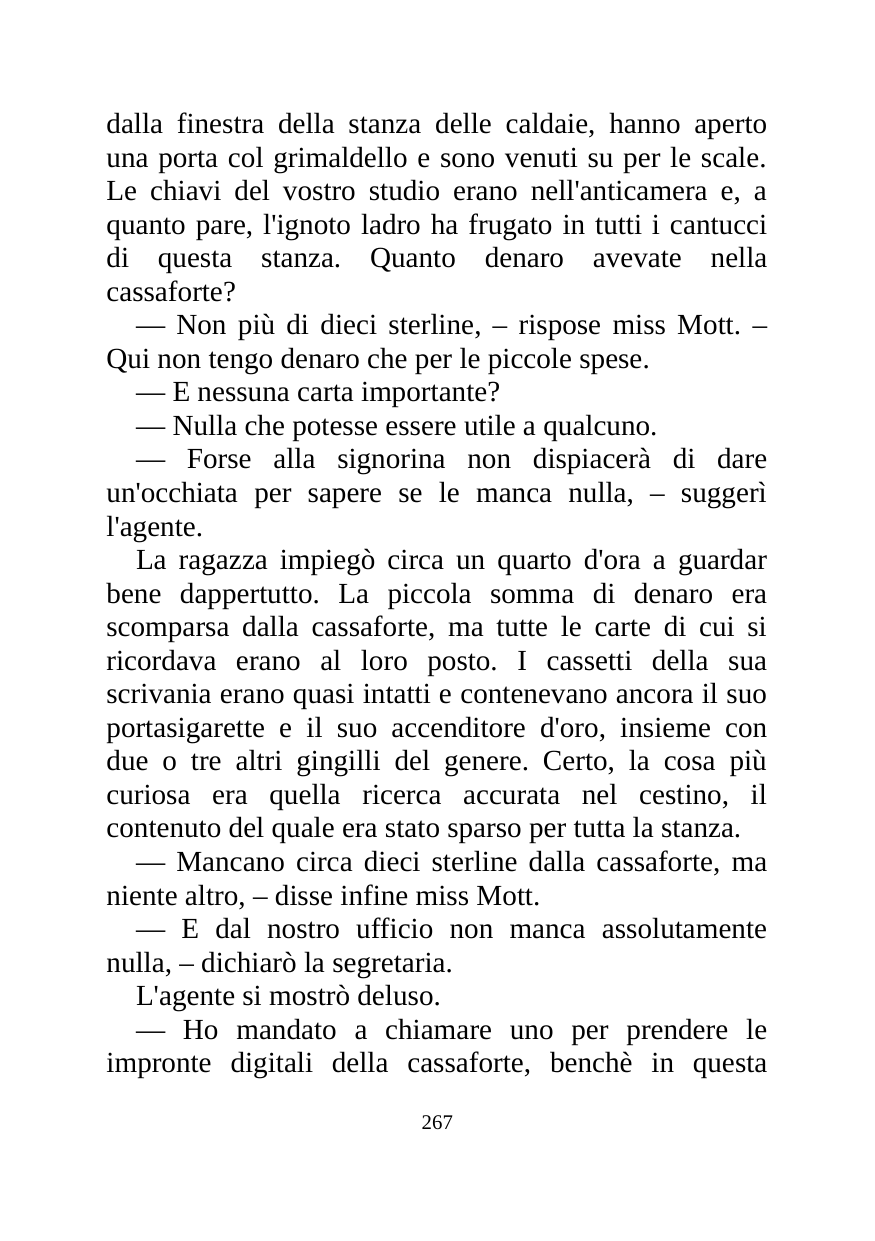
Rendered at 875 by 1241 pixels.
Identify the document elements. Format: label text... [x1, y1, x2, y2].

text — Ho mandato a chiamare uno per prendere le impronte digitali della cassaforte, benchè in questa [106, 1012, 768, 1079]
text — E nessuna carta importante? [106, 374, 768, 408]
text L'agente si mostrò deluso. [106, 978, 768, 1012]
text — Nulla che potesse essere utile a qualcuno. [106, 408, 768, 442]
text — Mancano circa dieci sterline dalla cassaforte, ma niente altro, – disse infine miss Mott. [106, 844, 768, 911]
text — Forse alla signorina non dispiacerà di dare un'occhiata per sapere se le manca nulla, – suggerì l'agente. [106, 442, 768, 542]
text dalla finestra della stanza delle caldaie, hanno aperto una porta col grimaldello e sono venuti su per le scale. Le chiavi del vostro studio erano nell'anticamera e, a quanto pare, l'ignoto ladro ha frugato in tutti i cantucci di questa stanza. Quanto denaro avevate nella cassaforte? [106, 106, 768, 307]
text La ragazza impiegò circa un quarto d'ora a guardar bene dappertutto. La piccola somma di denaro era scomparsa dalla cassaforte, ma tutte le carte di cui si ricordava erano al loro posto. I cassetti della sua scrivania erano quasi intatti e contenevano ancora il suo portasigarette e il suo accenditore d'oro, insieme con due o tre altri gingilli del genere. Certo, la cosa più curiosa era quella ricerca accurata nel cestino, il contenuto del quale era stato sparso per tutta la stanza. [106, 542, 768, 844]
text — E dal nostro ufficio non manca assolutamente nulla, – dichiarò la segretaria. [106, 911, 768, 978]
text — Non più di dieci sterline, – rispose miss Mott. – Qui non tengo denaro che per le piccole spese. [106, 307, 768, 374]
